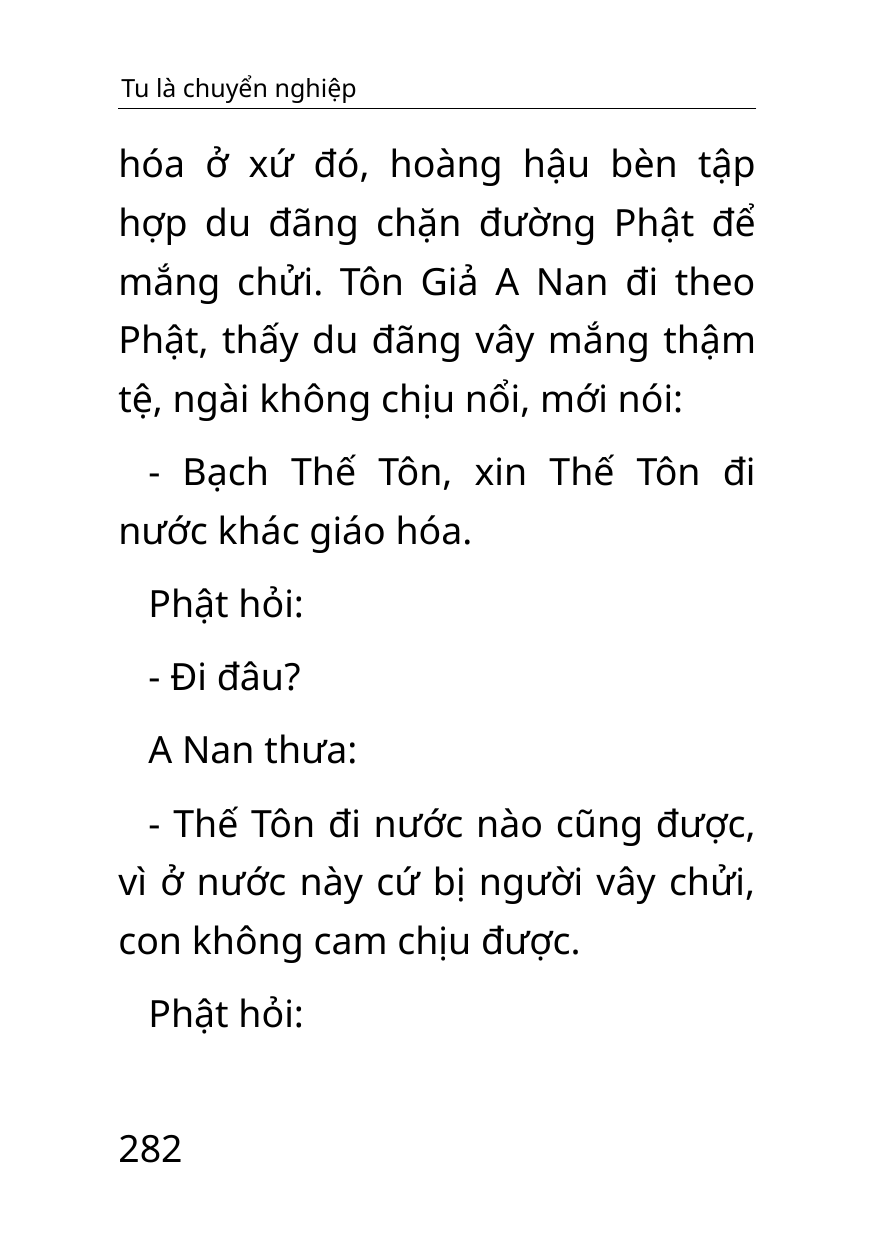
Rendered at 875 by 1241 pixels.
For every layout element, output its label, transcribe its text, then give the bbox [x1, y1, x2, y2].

text hóa ở xứ đó, hoàng hậu bèn tập hợp du đãng chặn đường Phật để mắng chửi. Tôn Giả A Nan đi theo Phật, thấy du đãng vây mắng thậm tệ, ngài không chịu nổi, mới nói: [118, 138, 756, 423]
text A Nan thưa: [118, 724, 756, 775]
text Phật hỏi: [118, 577, 756, 628]
text - Bạch Thế Tôn, xin Thế Tôn đi nước khác giáo hóa. [118, 446, 756, 555]
text - Đi đâu? [118, 651, 756, 702]
text Phật hỏi: [118, 988, 756, 1039]
text - Thế Tôn đi nước nào cũng được, vì ở nước này cứ bị người vây chửi, con không cam chịu được. [118, 797, 756, 965]
